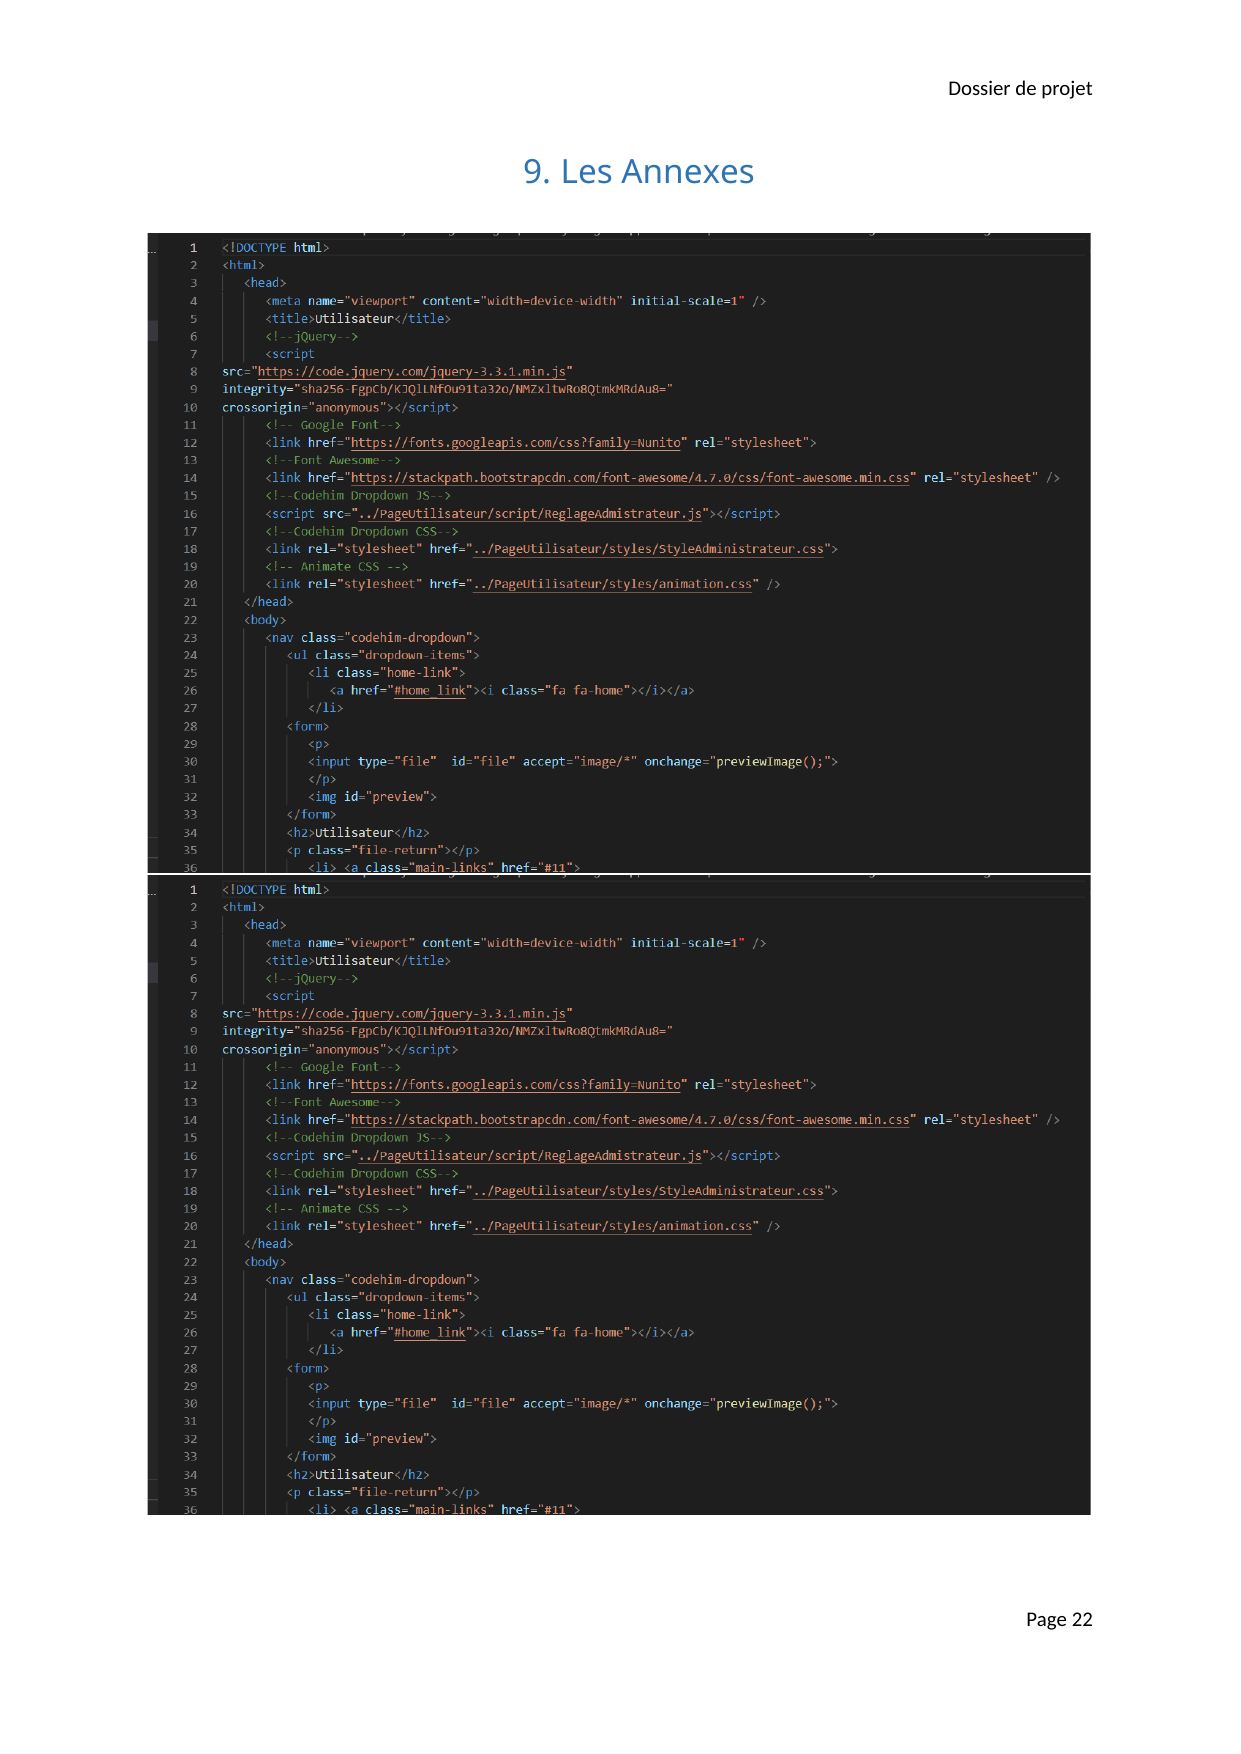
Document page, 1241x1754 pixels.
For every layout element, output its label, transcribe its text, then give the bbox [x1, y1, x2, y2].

list Les Annexes [185, 148, 1093, 193]
